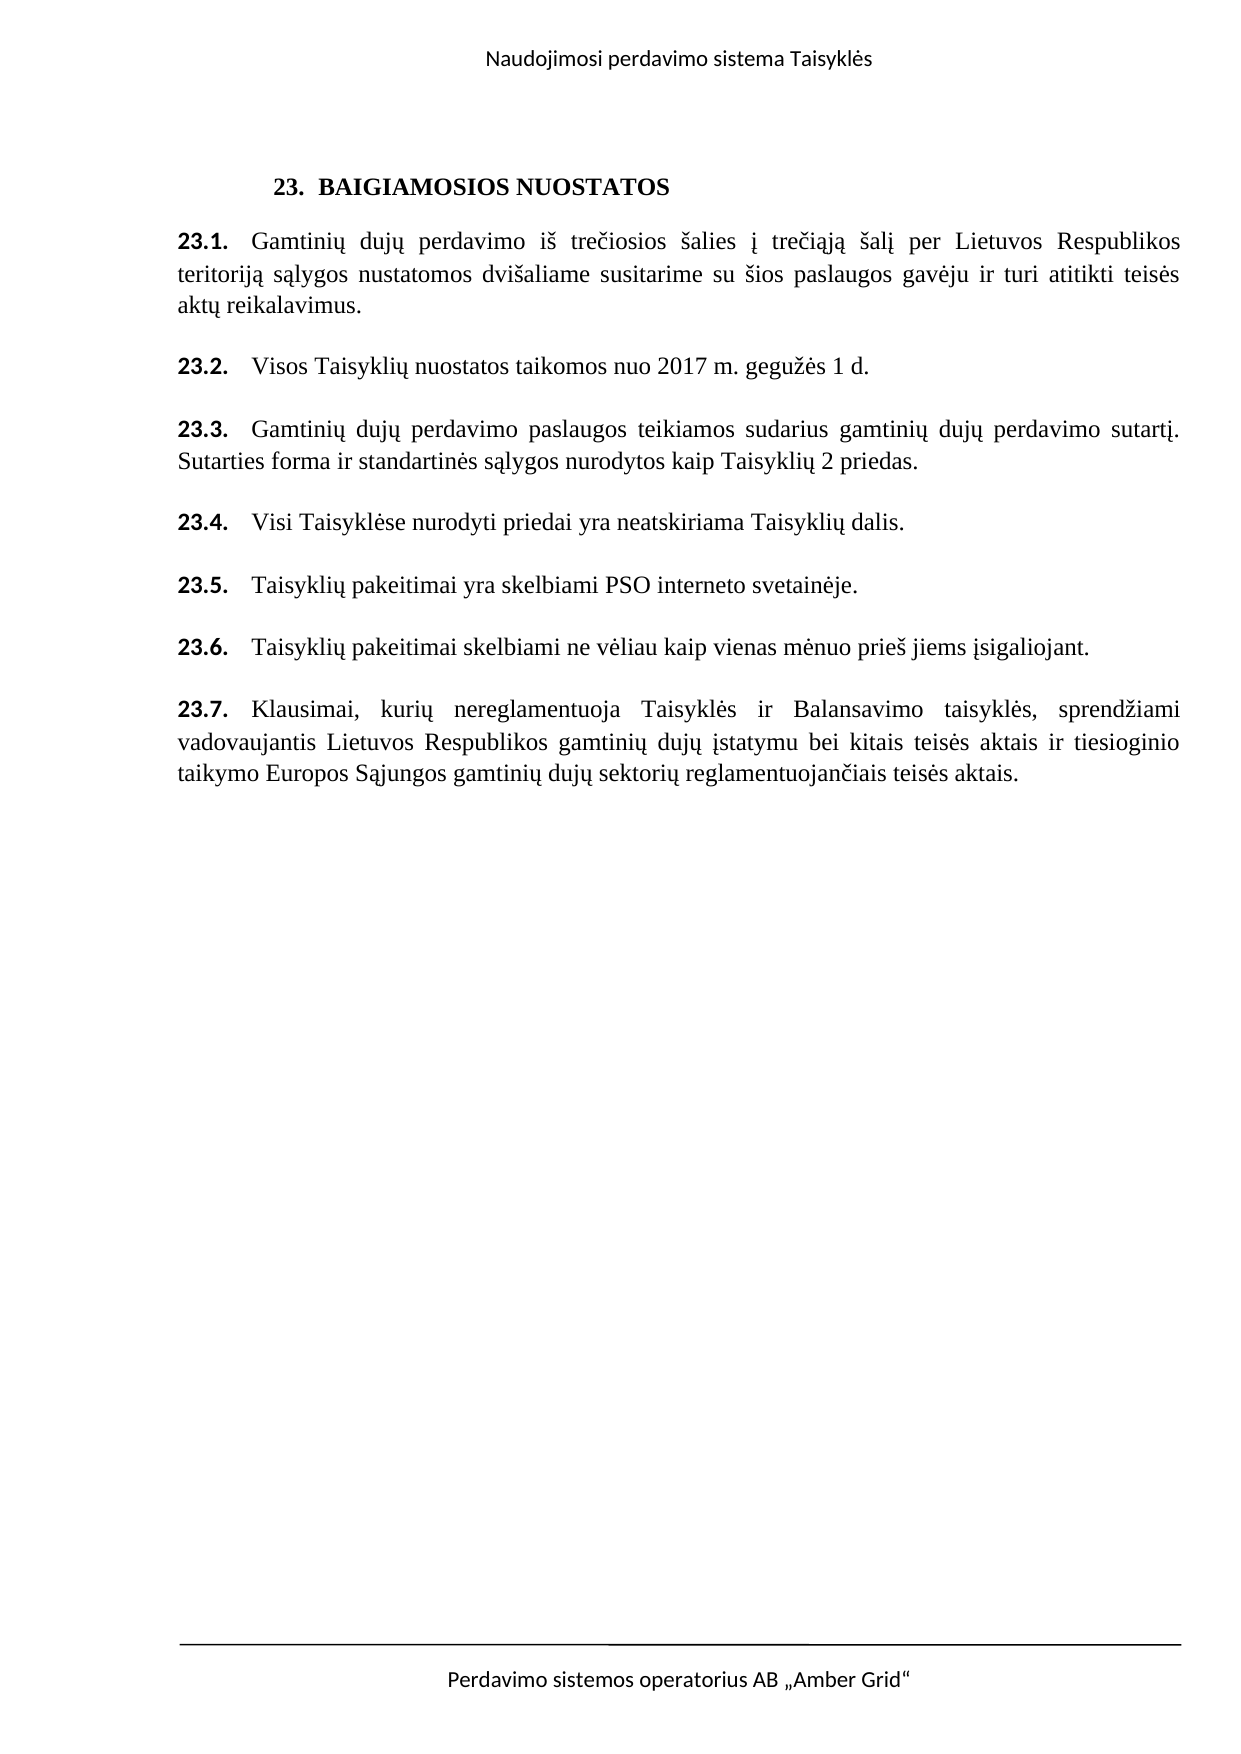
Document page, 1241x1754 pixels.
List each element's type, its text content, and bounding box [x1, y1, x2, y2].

text 23.6. Taisyklių pakeitimai skelbiami ne vėliau kaip vienas mėnuo prieš jiems įsigaliojant. [177, 631, 1181, 662]
text 23.2. Visos Taisyklių nuostatos taikomos nuo 2017 m. gegužės 1 d. [177, 351, 1181, 381]
text 23.5. Taisyklių pakeitimai yra skelbiami PSO interneto svetainėje. [177, 569, 1181, 599]
text 23.1. Gamtinių dujų perdavimo iš trečiosios šalies į trečiąją šalį per Lietuvos Respublikos teritoriją sąlygos nustatomos dvišaliame susitarime su šios paslaugos gavėju ir turi atitikti teisės aktų reikalavimus. [177, 225, 1181, 319]
text 23.4. Visi Taisyklėse nurodyti priedai yra neatskiriama Taisyklių dalis. [177, 506, 1181, 537]
text 23. BAIGIAMOSIOS NUOSTATOS [273, 172, 1181, 201]
text 23.7. Klausimai, kurių nereglamentuoja Taisyklės ir Balansavimo taisyklės, sprendžiami vadovaujantis Lietuvos Respublikos gamtinių dujų įstatymu bei kitais teisės aktais ir tiesioginio taikymo Europos Sąjungos gamtinių dujų sektorių reglamentuojančiais teisės aktais. [177, 693, 1181, 787]
text 23.3. Gamtinių dujų perdavimo paslaugos teikiamos sudarius gamtinių dujų perdavimo sutartį. Sutarties forma ir standartinės sąlygos nurodytos kaip Taisyklių 2 priedas. [177, 413, 1181, 475]
